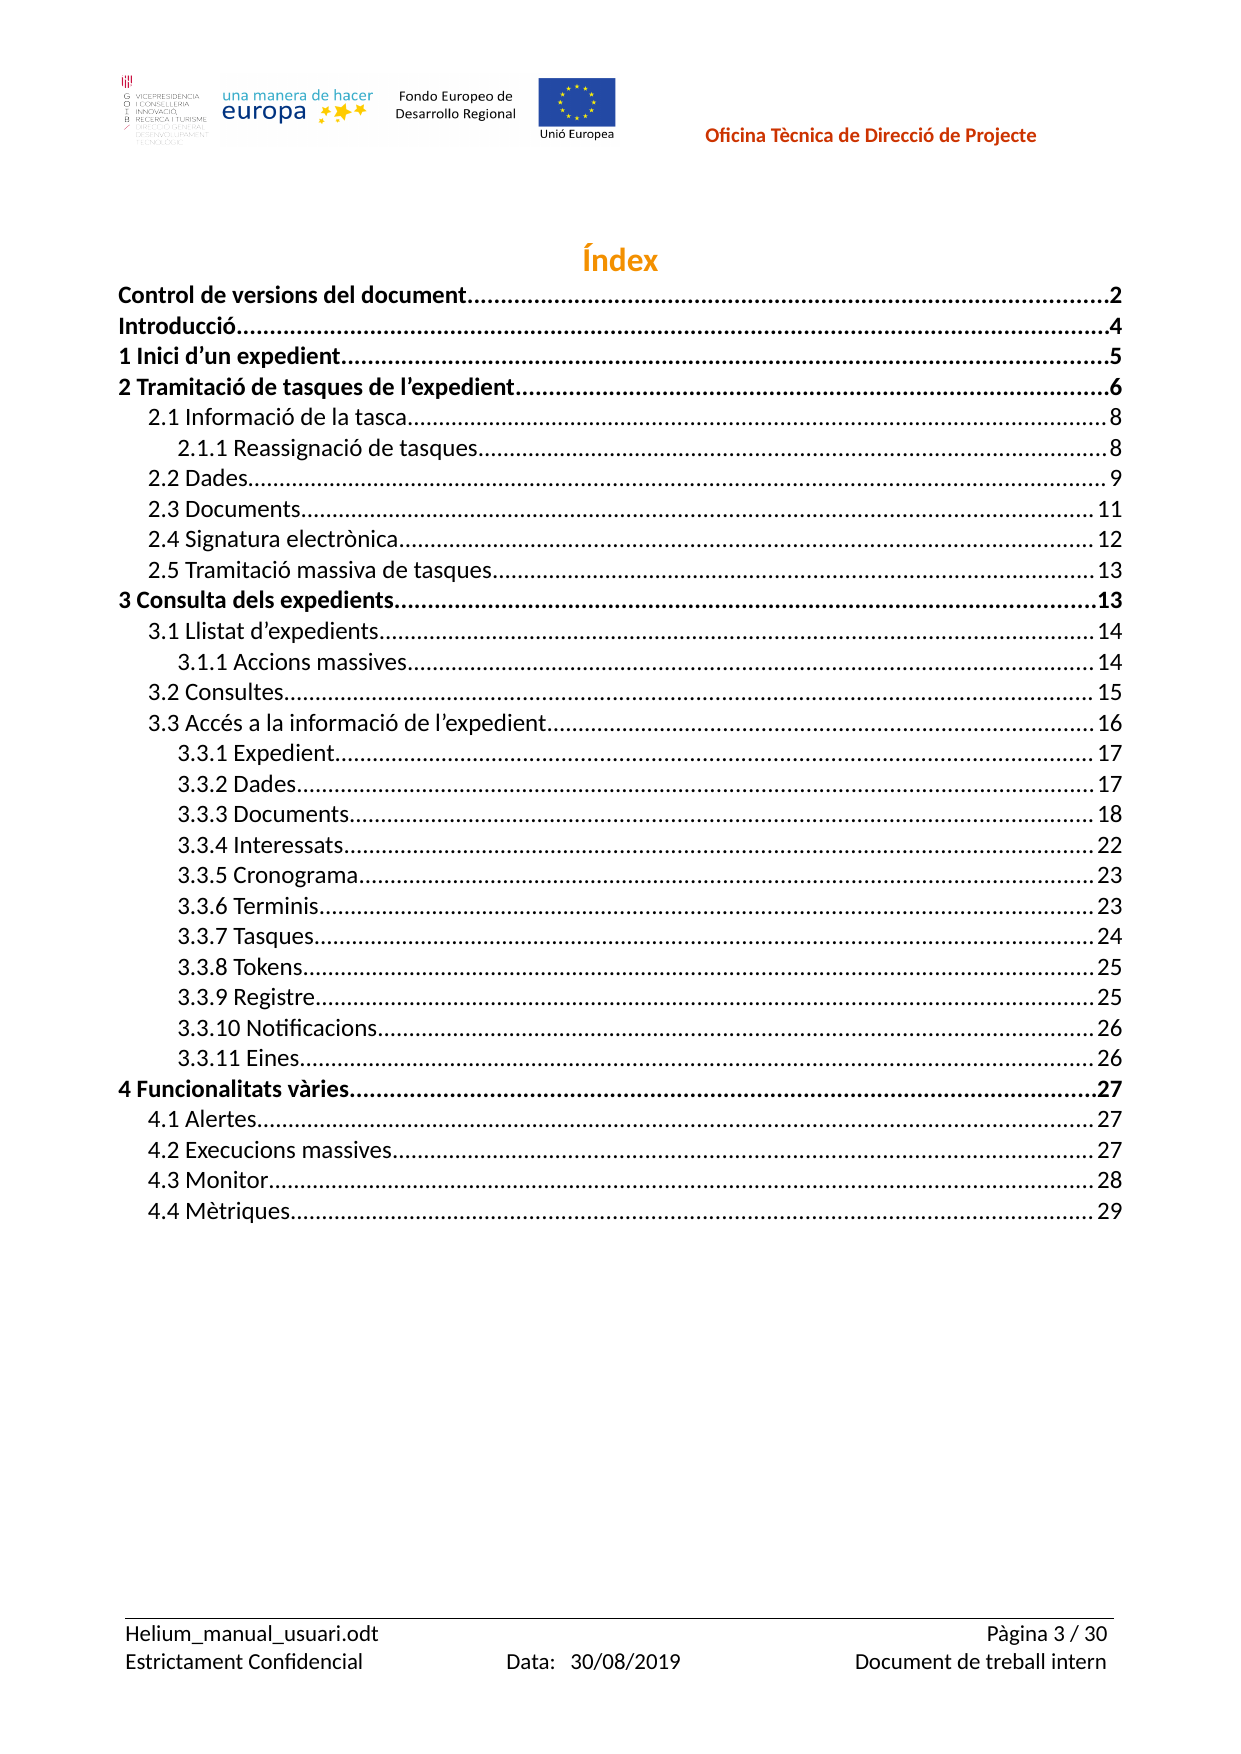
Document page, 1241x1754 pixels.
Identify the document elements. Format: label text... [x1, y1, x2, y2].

picture [219, 73, 621, 147]
text Control de versions del document 2 [118, 279, 1122, 310]
text 4.1 Alertes 27 [148, 1103, 1122, 1134]
text 3.3.10 Notificacions 26 [177, 1012, 1122, 1042]
text 3.3.1 Expedient 17 [177, 737, 1122, 768]
text Introducció 4 [118, 310, 1122, 341]
text 3.3.5 Cronograma 23 [177, 859, 1122, 890]
text 1 Inici d’un expedient 5 [118, 341, 1122, 371]
text 2.2 Dades 9 [148, 463, 1122, 493]
text 3 Consulta dels expedients 13 [118, 585, 1122, 615]
text 3.3.3 Documents 18 [177, 798, 1122, 829]
text 3.3.7 Tasques 24 [177, 920, 1122, 951]
text Índex [118, 239, 1122, 279]
text 4 Funcionalitats vàries 27 [118, 1073, 1122, 1103]
text 2 Tramitació de tasques de l’expedient 6 [118, 371, 1122, 402]
text 3.1.1 Accions massives 14 [177, 646, 1122, 676]
text 3.3.4 Interessats 22 [177, 829, 1122, 859]
text 2.4 Signatura electrònica 12 [148, 524, 1122, 554]
text 3.3.8 Tokens 25 [177, 951, 1122, 981]
text 3.3.11 Eines 26 [177, 1042, 1122, 1073]
text 2.1.1 Reassignació de tasques 8 [177, 432, 1122, 463]
text 3.3.9 Registre 25 [177, 981, 1122, 1012]
text 3.3.2 Dades 17 [177, 768, 1122, 798]
text 3.1 Llistat d’expedients 14 [148, 615, 1122, 646]
picture [118, 73, 213, 147]
text 4.3 Monitor 28 [148, 1164, 1122, 1195]
text 2.1 Informació de la tasca 8 [148, 402, 1122, 432]
text 3.2 Consultes 15 [148, 676, 1122, 707]
text 3.3.6 Terminis 23 [177, 890, 1122, 920]
text 3.3 Accés a la informació de l’expedient 16 [148, 707, 1122, 737]
text 2.5 Tramitació massiva de tasques 13 [148, 554, 1122, 585]
text 2.3 Documents 11 [148, 493, 1122, 524]
text 4.2 Execucions massives 27 [148, 1134, 1122, 1164]
text 4.4 Mètriques 29 [148, 1195, 1122, 1226]
